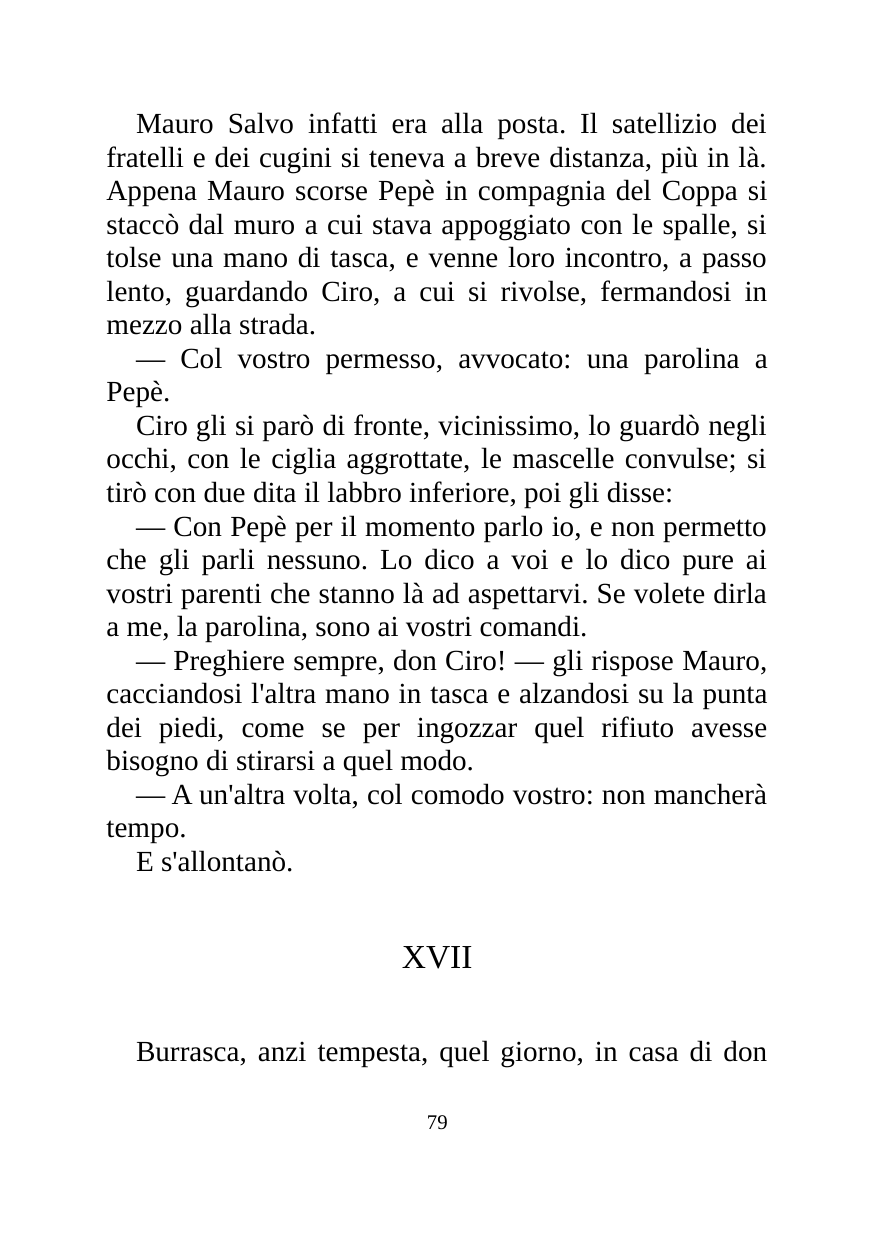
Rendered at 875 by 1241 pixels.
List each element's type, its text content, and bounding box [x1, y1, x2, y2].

text — Col vostro permesso, avvocato: una parolina a Pepè. [106, 341, 768, 408]
text — Con Pepè per il momento parlo io, e non permetto che gli parli nessuno. Lo dico a voi e lo dico pure ai vostri parenti che stanno là ad aspettarvi. Se volete dirla a me, la parolina, sono ai vostri comandi. [106, 509, 768, 643]
subtitle XVII [106, 937, 768, 975]
text Ciro gli si parò di fronte, vicinissimo, lo guardò negli occhi, con le ciglia aggrottate, le mascelle convulse; si tirò con due dita il labbro inferiore, poi gli disse: [106, 408, 768, 509]
text — Preghiere sempre, don Ciro! — gli rispose Mauro, cacciandosi l'altra mano in tasca e alzandosi su la punta dei piedi, come se per ingozzar quel rifiuto avesse bisogno di stirarsi a quel modo. [106, 643, 768, 777]
text — A un'altra volta, col comodo vostro: non mancherà tempo. [106, 777, 768, 844]
text E s'allontanò. [106, 844, 768, 878]
text Burrasca, anzi tempesta, quel giorno, in casa di don [106, 1034, 768, 1068]
text Mauro Salvo infatti era alla posta. Il satellizio dei fratelli e dei cugini si teneva a breve distanza, più in là. Appena Mauro scorse Pepè in compagnia del Coppa si staccò dal muro a cui stava appoggiato con le spalle, si tolse una mano di tasca, e venne loro incontro, a passo lento, guardando Ciro, a cui si rivolse, fermandosi in mezzo alla strada. [106, 106, 768, 341]
